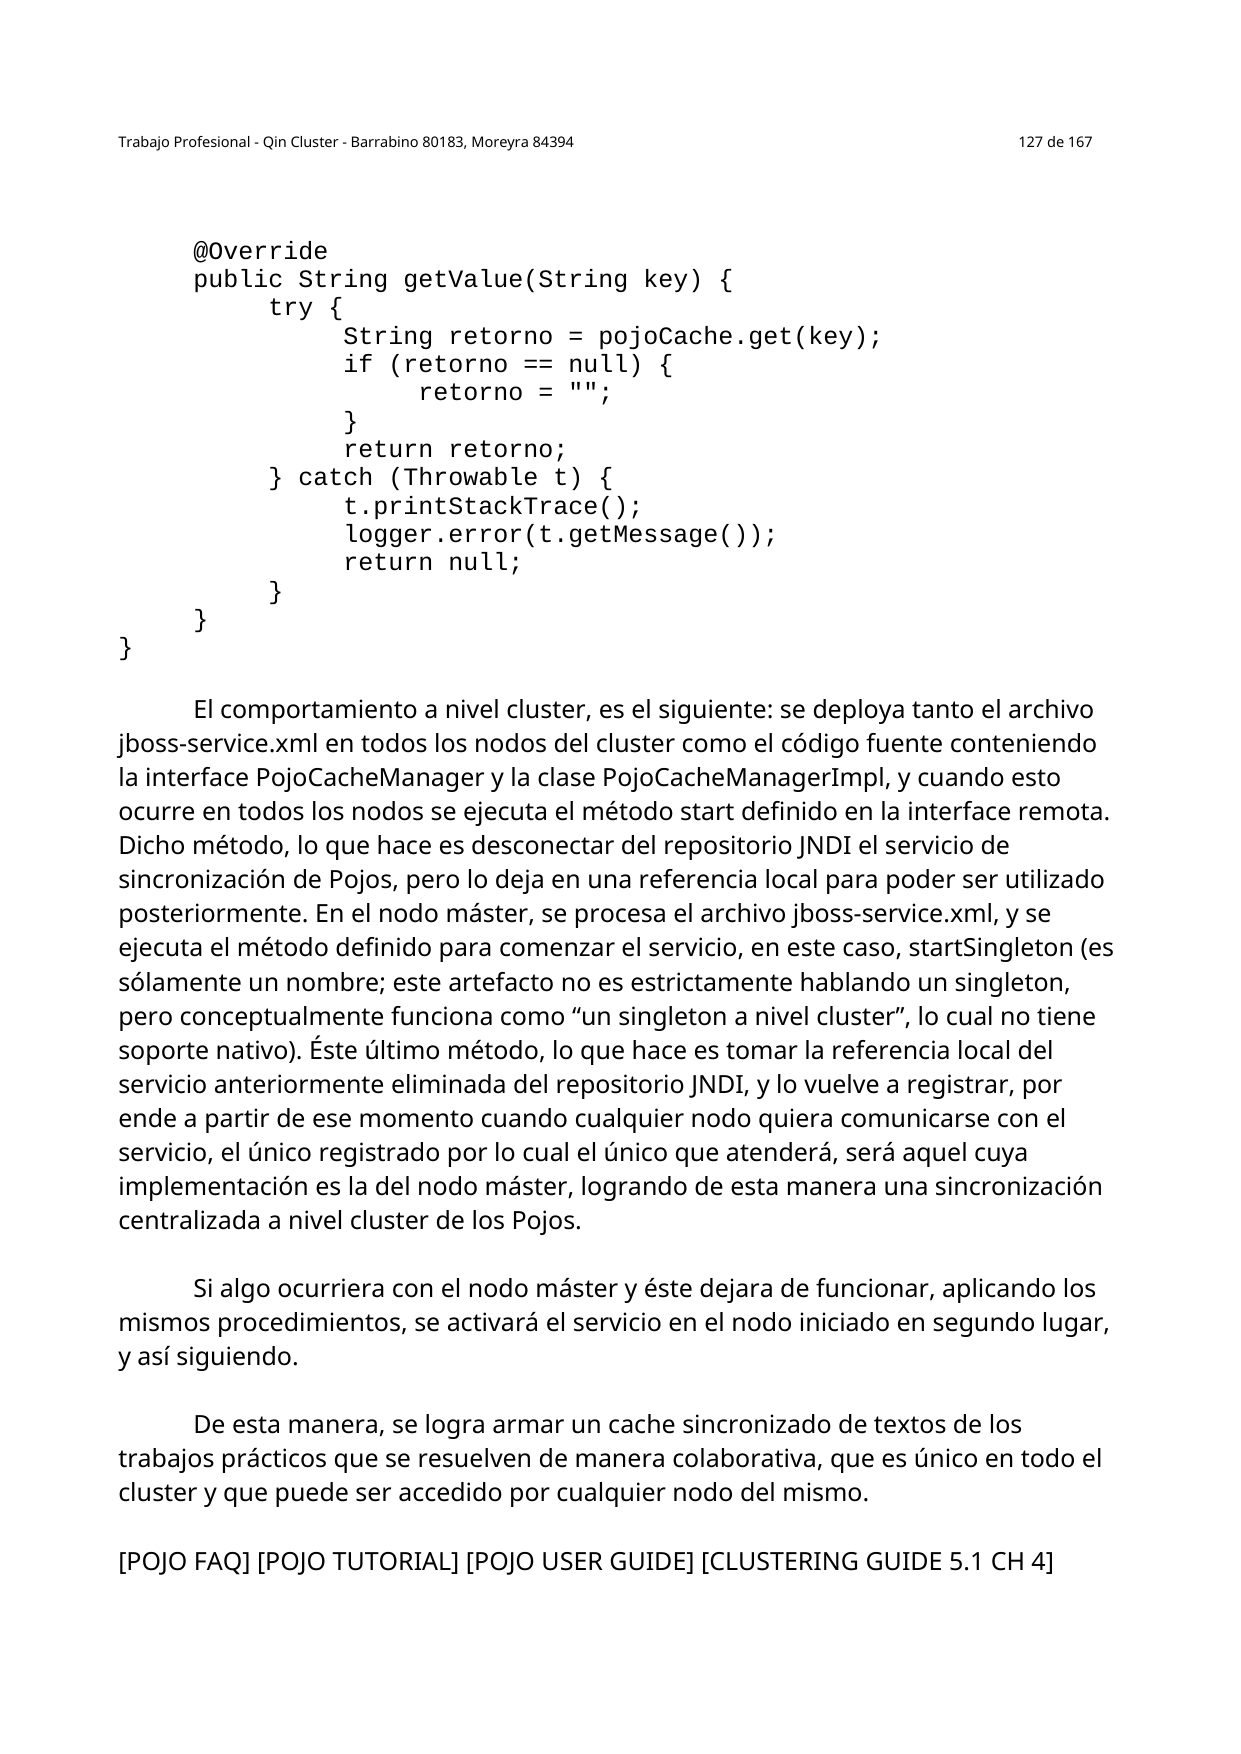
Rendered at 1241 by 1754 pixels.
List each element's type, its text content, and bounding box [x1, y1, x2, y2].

text @Override [118, 238, 1122, 267]
text t.printStackTrace(); [118, 493, 1122, 522]
text logger.error(t.getMessage()); [118, 522, 1122, 550]
text El comportamiento a nivel cluster, es el siguiente: se deploya tanto el archivo jboss-service.xml en todos los nodos del cluster como el código fuente conteniendo la interface PojoCacheManager y la clase PojoCacheManagerImpl, y cuando esto ocurre en todos los nodos se ejecuta el método start definido en la interface remota. Dicho método, lo que hace es desconectar del repositorio JNDI el servicio de sincronización de Pojos, pero lo deja en una referencia local para poder ser utilizado posteriormente. En el nodo máster, se procesa el archivo jboss-service.xml, y se ejecuta el método definido para comenzar el servicio, en este caso, startSingleton (es sólamente un nombre; este artefacto no es estrictamente hablando un singleton, pero conceptualmente funciona como “un singleton a nivel cluster”, lo cual no tiene soporte nativo). Éste último método, lo que hace es tomar la referencia local del servicio anteriormente eliminada del repositorio JNDI, y lo vuelve a registrar, por ende a partir de ese momento cuando cualquier nodo quiera comunicarse con el servicio, el único registrado por lo cual el único que atenderá, será aquel cuya implementación es la del nodo máster, logrando de esta manera una sincronización centralizada a nivel cluster de los Pojos. [118, 692, 1122, 1237]
text retorno = ""; [118, 380, 1122, 408]
text } [118, 607, 1122, 635]
text public String getValue(String key) { [118, 267, 1122, 295]
text return null; [118, 550, 1122, 578]
text } [118, 635, 1122, 663]
text [POJO FAQ] [POJO TUTORIAL] [POJO USER GUIDE] [CLUSTERING GUIDE 5.1 CH 4] [118, 1543, 1122, 1577]
text } [118, 408, 1122, 437]
text try { [118, 295, 1122, 323]
text String retorno = pojoCache.get(key); [118, 323, 1122, 352]
text return retorno; [118, 437, 1122, 465]
text if (retorno == null) { [118, 352, 1122, 380]
text De esta manera, se logra armar un cache sincronizado de textos de los trabajos prácticos que se resuelven de manera colaborativa, que es único en todo el cluster y que puede ser accedido por cualquier nodo del mismo. [118, 1407, 1122, 1509]
text } catch (Throwable t) { [118, 465, 1122, 493]
text Si algo ocurriera con el nodo máster y éste dejara de funcionar, aplicando los mismos procedimientos, se activará el servicio en el nodo iniciado en segundo lugar, y así siguiendo. [118, 1271, 1122, 1373]
text } [118, 578, 1122, 607]
